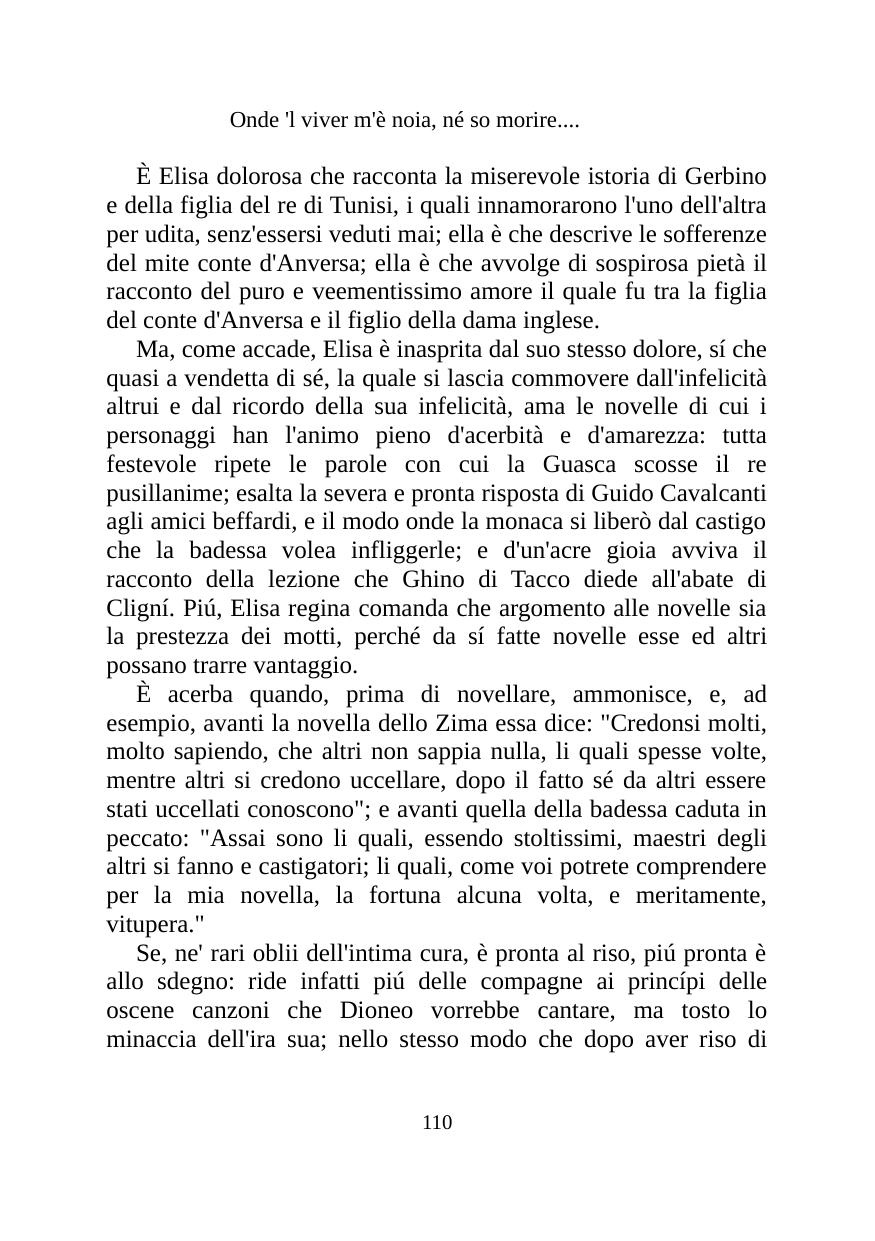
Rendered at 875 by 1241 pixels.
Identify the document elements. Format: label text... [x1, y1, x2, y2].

text Se, ne' rari oblii dell'intima cura, è pronta al riso, piú pronta è allo sdegno: ride infatti piú delle compagne ai princípi delle oscene canzoni che Dioneo vorrebbe cantare, ma tosto lo minaccia dell'ira sua; nello stesso modo che dopo aver riso di [106, 938, 768, 1053]
text Onde 'l viver m'è noia, né so morire.... [200, 106, 768, 133]
text Ma, come accade, Elisa è inasprita dal suo stesso dolore, sí che quasi a vendetta di sé, la quale si lascia commovere dall'infelicità altrui e dal ricordo della sua infelicità, ama le novelle di cui i personaggi han l'animo pieno d'acerbità e d'amarezza: tutta festevole ripete le parole con cui la Guasca scosse il re pusillanime; esalta la severa e pronta risposta di Guido Cavalcanti agli amici beffardi, e il modo onde la monaca si liberò dal castigo che la badessa volea infliggerle; e d'un'acre gioia avviva il racconto della lezione che Ghino di Tacco diede all'abate di Cligní. Piú, Elisa regina comanda che argomento alle novelle sia la prestezza dei motti, perché da sí fatte novelle esse ed altri possano trarre vantaggio. [106, 334, 768, 679]
text È acerba quando, prima di novellare, ammonisce, e, ad esempio, avanti la novella dello Zima essa dice: "Credonsi molti, molto sapiendo, che altri non sappia nulla, li quali spesse volte, mentre altri si credono uccellare, dopo il fatto sé da altri essere stati uccellati conoscono"; e avanti quella della badessa caduta in peccato: "Assai sono li quali, essendo stoltissimi, maestri degli altri si fanno e castigatori; li quali, come voi potrete comprendere per la mia novella, la fortuna alcuna volta, e meritamente, vitupera." [106, 679, 768, 938]
text È Elisa dolorosa che racconta la miserevole istoria di Gerbino e della figlia del re di Tunisi, i quali innamorarono l'uno dell'altra per udita, senz'essersi veduti mai; ella è che descrive le sofferenze del mite conte d'Anversa; ella è che avvolge di sospirosa pietà il racconto del puro e veementissimo amore il quale fu tra la figlia del conte d'Anversa e il figlio della dama inglese. [106, 161, 768, 334]
